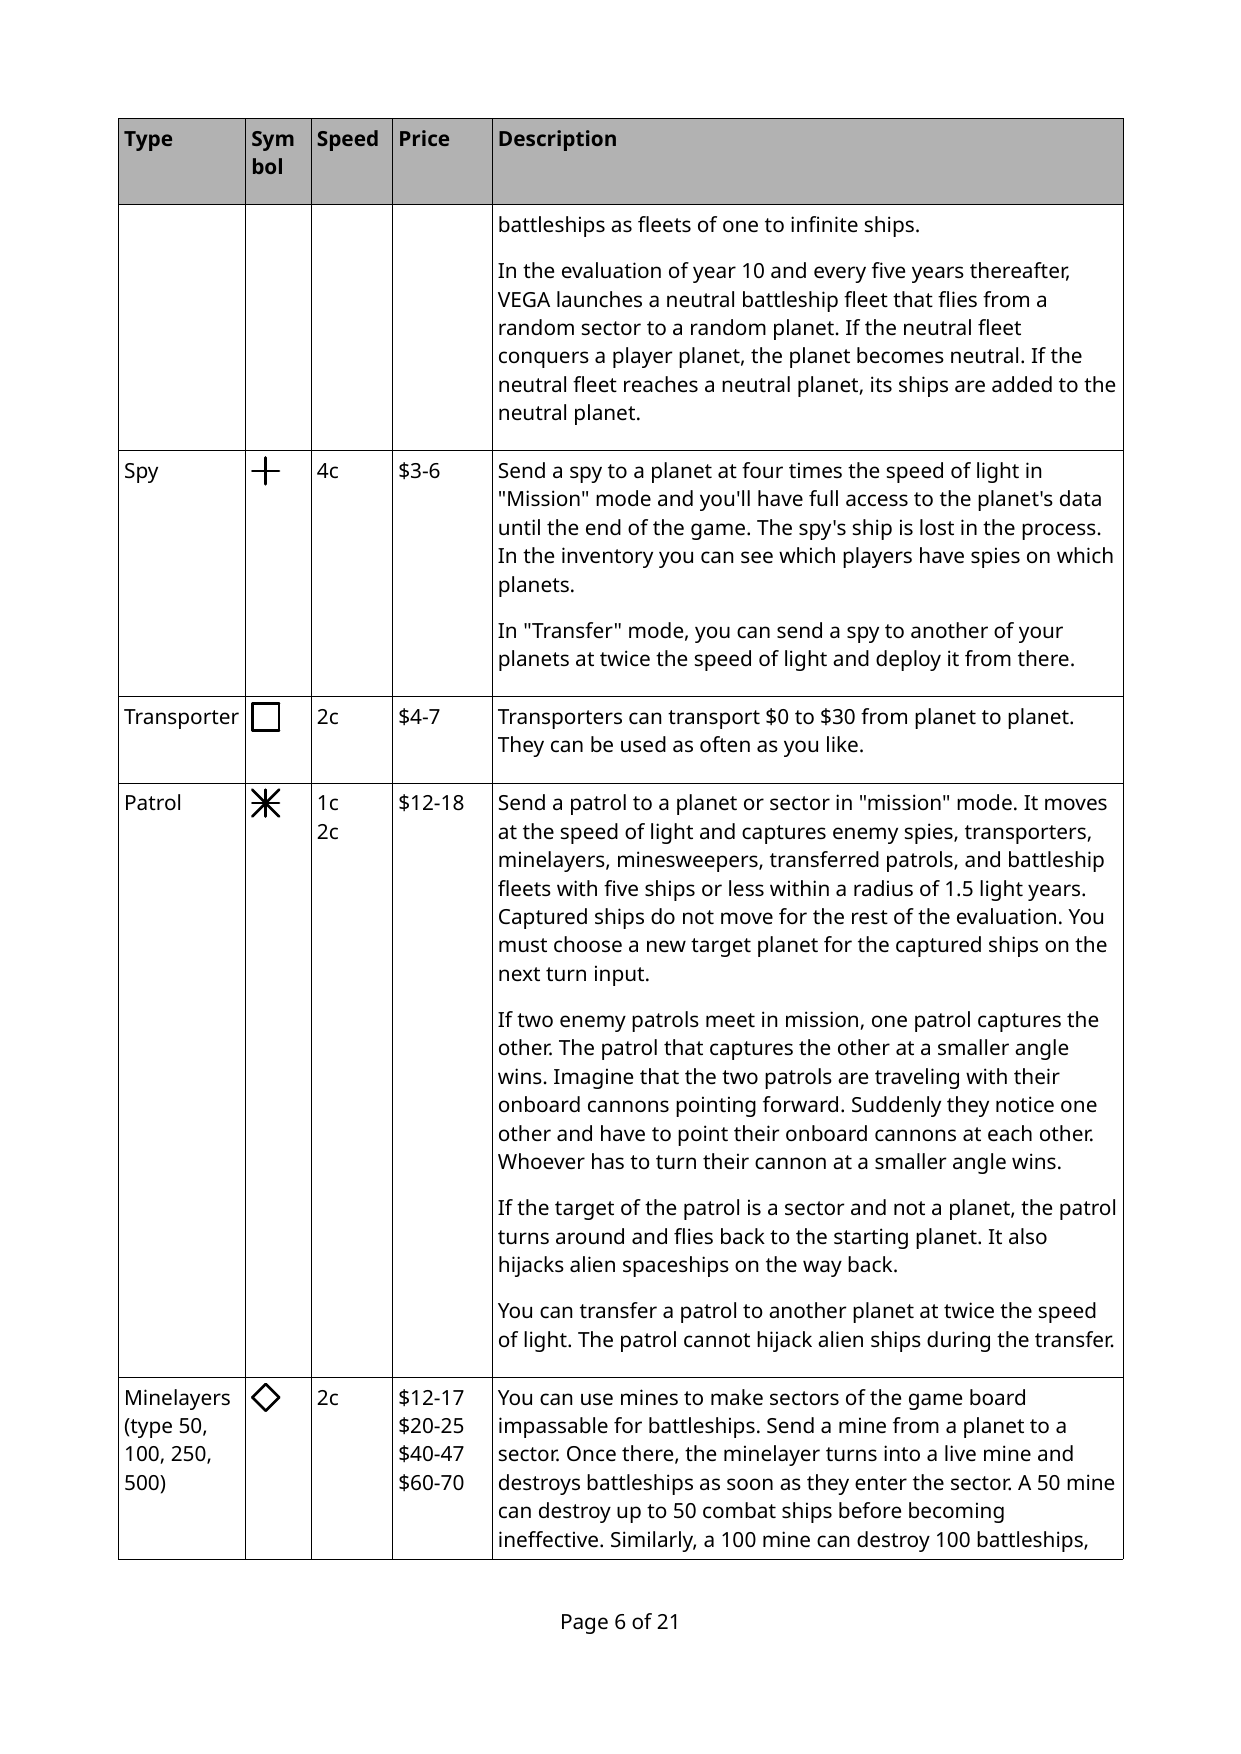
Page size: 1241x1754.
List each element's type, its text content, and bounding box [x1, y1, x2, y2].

table_cell You can use mines to make sectors of the game board impassable for battleships. Send a mine from a planet to a sector. Once there, the minelayer turns into a live mine and destroys battleships as soon as they enter the sector. A 50 mine can destroy up to 50 combat ships before becoming ineffective. Similarly, a 100 mine can destroy 100 battleships, [493, 1378, 1123, 1559]
table_cell Transporter [119, 697, 245, 782]
table_cell $12-18 [393, 784, 492, 1377]
table_cell battleships as fleets of one to infinite ships. In the evaluation of year 10 and every five years thereafter, VEGA launches a neutral battleship fleet that flies from a random sector to a random planet. If the neutral fleet conquers a player planet, the planet becomes neutral. If the neutral fleet reaches a neutral planet, its ships are added to the neutral planet. [493, 205, 1123, 450]
table_cell [246, 1378, 311, 1559]
table_cell [246, 451, 311, 696]
table_cell Minelayers (type 50, 100, 250, 500) [119, 1378, 245, 1559]
table_cell $4-7 [393, 697, 492, 782]
table_header Symbol [246, 119, 311, 204]
table_header Speed [312, 119, 392, 204]
table_cell 4c [312, 451, 392, 696]
table_cell Transporters can transport $0 to $30 from planet to planet. They can be used as often as you like. [493, 697, 1123, 782]
table_header Price [393, 119, 492, 204]
table_cell $3-6 [393, 451, 492, 696]
table_cell $12-17 $20-25 $40-47 $60-70 [393, 1378, 492, 1559]
table_cell Send a spy to a planet at four times the speed of light in "Mission" mode and you'll have full access to the planet's data until the end of the game. The spy's ship is lost in the process. In the inventory you can see which players have spies on which planets. In "Transfer" mode, you can send a spy to another of your planets at twice the speed of light and deploy it from there. [493, 451, 1123, 696]
table_cell [246, 205, 311, 450]
table_cell [246, 697, 311, 782]
table_header Description [493, 119, 1123, 204]
table_cell 2c [312, 1378, 392, 1559]
table_header Type [119, 119, 245, 204]
table_cell [246, 784, 311, 1377]
table_cell Send a patrol to a planet or sector in "mission" mode. It moves at the speed of light and captures enemy spies, transporters, minelayers, minesweepers, transferred patrols, and battleship fleets with five ships or less within a radius of 1.5 light years. Captured ships do not move for the rest of the evaluation. You must choose a new target planet for the captured ships on the next turn input. If two enemy patrols meet in mission, one patrol captures the other. The patrol that captures the other at a smaller angle wins. Imagine that the two patrols are traveling with their onboard cannons pointing forward. Suddenly they notice one other and have to point their onboard cannons at each other. Whoever has to turn their cannon at a smaller angle wins. If the target of the patrol is a sector and not a planet, the patrol turns around and flies back to the starting planet. It also hijacks alien spaceships on the way back. You can transfer a patrol to another planet at twice the speed of light. The patrol cannot hijack alien ships during the transfer. [493, 784, 1123, 1377]
table_cell [119, 205, 245, 450]
table_cell 2c [312, 697, 392, 782]
table_cell 1c 2c [312, 784, 392, 1377]
table_cell Patrol [119, 784, 245, 1377]
table_cell [393, 205, 492, 450]
table_cell Spy [119, 451, 245, 696]
table_cell [312, 205, 392, 450]
